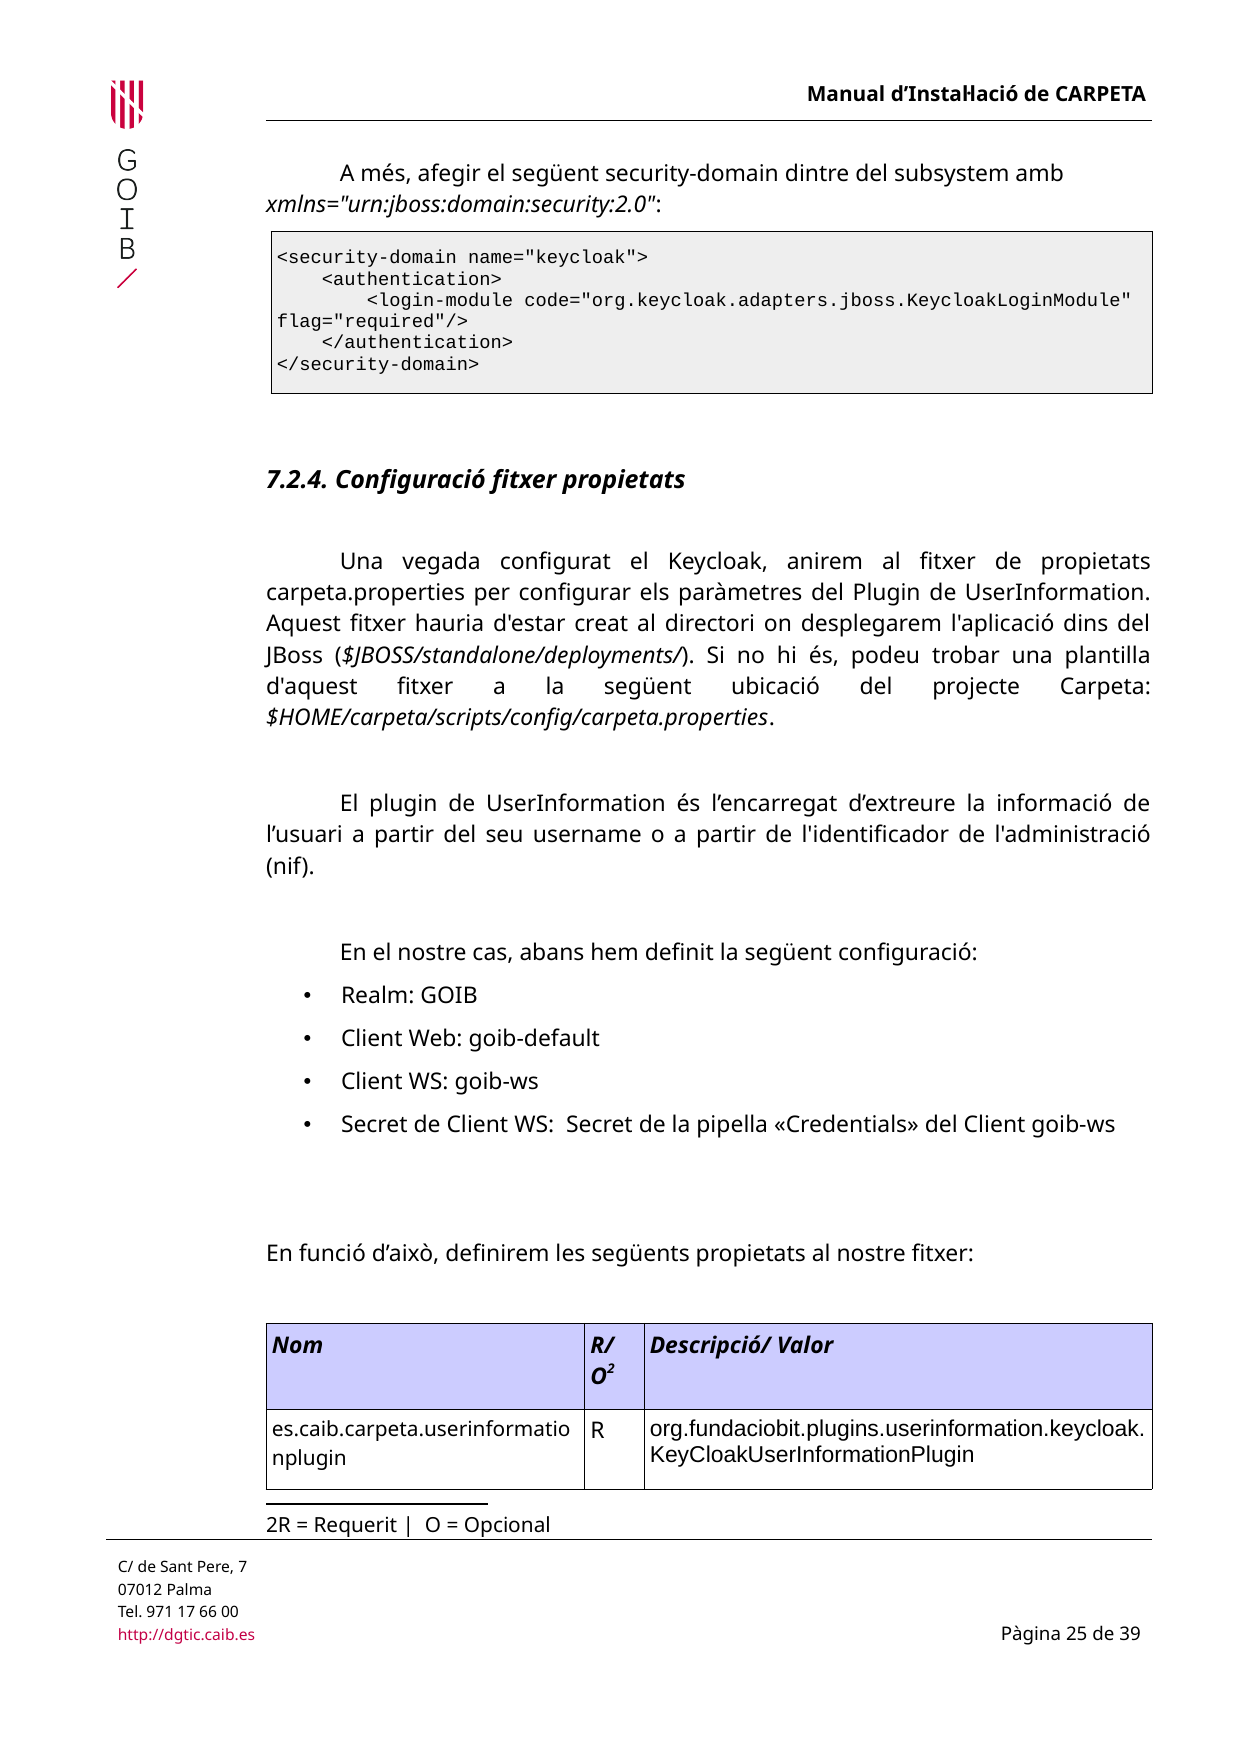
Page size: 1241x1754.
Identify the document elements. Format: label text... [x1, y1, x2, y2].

picture [82, 57, 172, 319]
list Secret de Client WS: Secret de la pipella «Credentials» del Client goib-ws [303, 1108, 1152, 1139]
text El plugin de UserInformation és l’encarregat d’extreure la informació de l’usuari a partir del seu username o a partir de l'identificador de l'administració (nif). [266, 787, 1152, 881]
list Client WS: goib-ws [303, 1065, 1152, 1096]
table_cell R [585, 1410, 644, 1489]
table_header Descripció/ Valor [645, 1324, 1152, 1409]
table_header R/O [585, 1324, 644, 1409]
text Una vegada configurat el Keycloak, anirem al fitxer de propietats carpeta.properties per configurar els paràmetres del Plugin de UserInformation. Aquest fitxer hauria d'estar creat al directori on desplegarem l'aplicació dins del JBoss ($JBOSS/standalone/deployments/). Si no hi és, podeu trobar una plantilla d'aquest fitxer a la següent ubicació del projecte Carpeta: $HOME/carpeta/scripts/config/carpeta.properties. [266, 545, 1152, 732]
text En funció d’això, definirem les següents propietats al nostre fitxer: [266, 1237, 1152, 1268]
list Client Web: goib-default [303, 1022, 1152, 1053]
table_header <security-domain name="keycloak"> <authentication> <login-module code="org.keycloak.adapters.jboss.KeycloakLoginModule" flag="required"/> </authentication> </security-domain> [272, 232, 1152, 393]
text A més, afegir el següent security-domain dintre del subsystem amb xmlns="urn:jboss:domain:security:2.0": [266, 156, 1152, 219]
text En el nostre cas, abans hem definit la següent configuració: [266, 936, 1152, 967]
list Realm: GOIB [303, 979, 1152, 1010]
table_cell es.caib.carpeta.userinformationplugin [267, 1410, 584, 1489]
table_cell org.fundaciobit.plugins.userinformation.keycloak.KeyCloakUserInformationPlugin [645, 1410, 1152, 1489]
subtitle Configuració fitxer propietats [266, 461, 1152, 496]
table_header Nom [267, 1324, 584, 1409]
